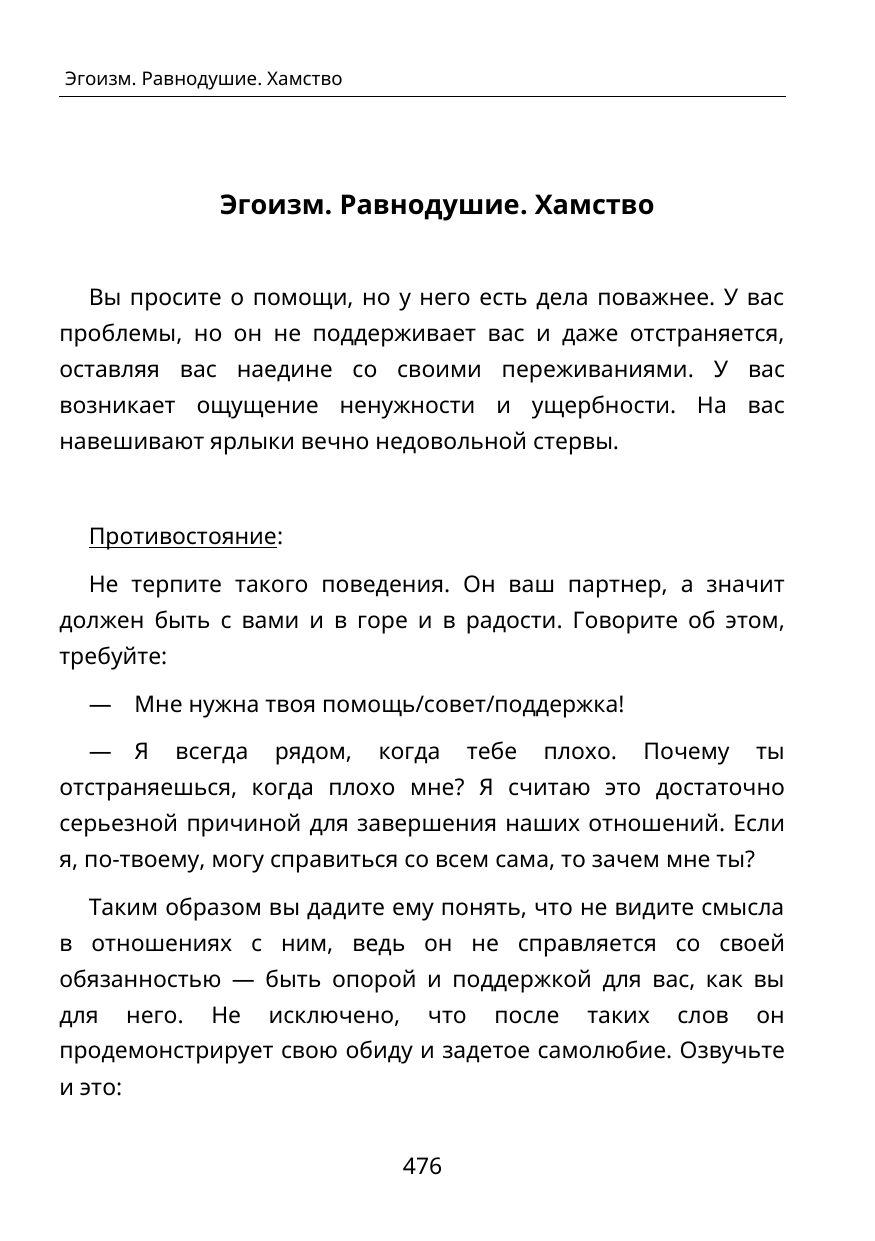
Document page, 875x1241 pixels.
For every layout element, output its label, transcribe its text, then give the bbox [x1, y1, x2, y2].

list Я всегда рядом, когда тебе плохо. Почему ты отстраняешься, когда плохо мне? Я считаю это достаточно серьезной причиной для завершения наших отношений. Если я, по-твоему, могу справиться со всем сама, то зачем мне ты? [59, 735, 786, 874]
text Противостояние: [59, 520, 786, 551]
list Мне нужна твоя помощь/совет/поддержка! [59, 687, 786, 719]
text Не терпите такого поведения. Он ваш партнер, а значит должен быть с вами и в горе и в радости. Говорите об этом, требуйте: [59, 568, 786, 671]
subtitle Эгоизм. Равнодушие. Хамство [59, 185, 786, 222]
text Вы просите о помощи, но у него есть дела поважнее. У вас проблемы, но он не поддерживает вас и даже отстраняется, оставляя вас наедине со своими переживаниями. У вас возникает ощущение ненужности и ущербности. На вас навешивают ярлыки вечно недовольной стервы. [59, 281, 786, 456]
text Таким образом вы дадите ему понять, что не видите смысла в отношениях с ним, ведь он не справляется со своей обязанностью — быть опорой и поддержкой для вас, как вы для него. Не исключено, что после таких слов он продемонстрирует свою обиду и задетое самолюбие. Озвучьте и это: [59, 891, 786, 1102]
